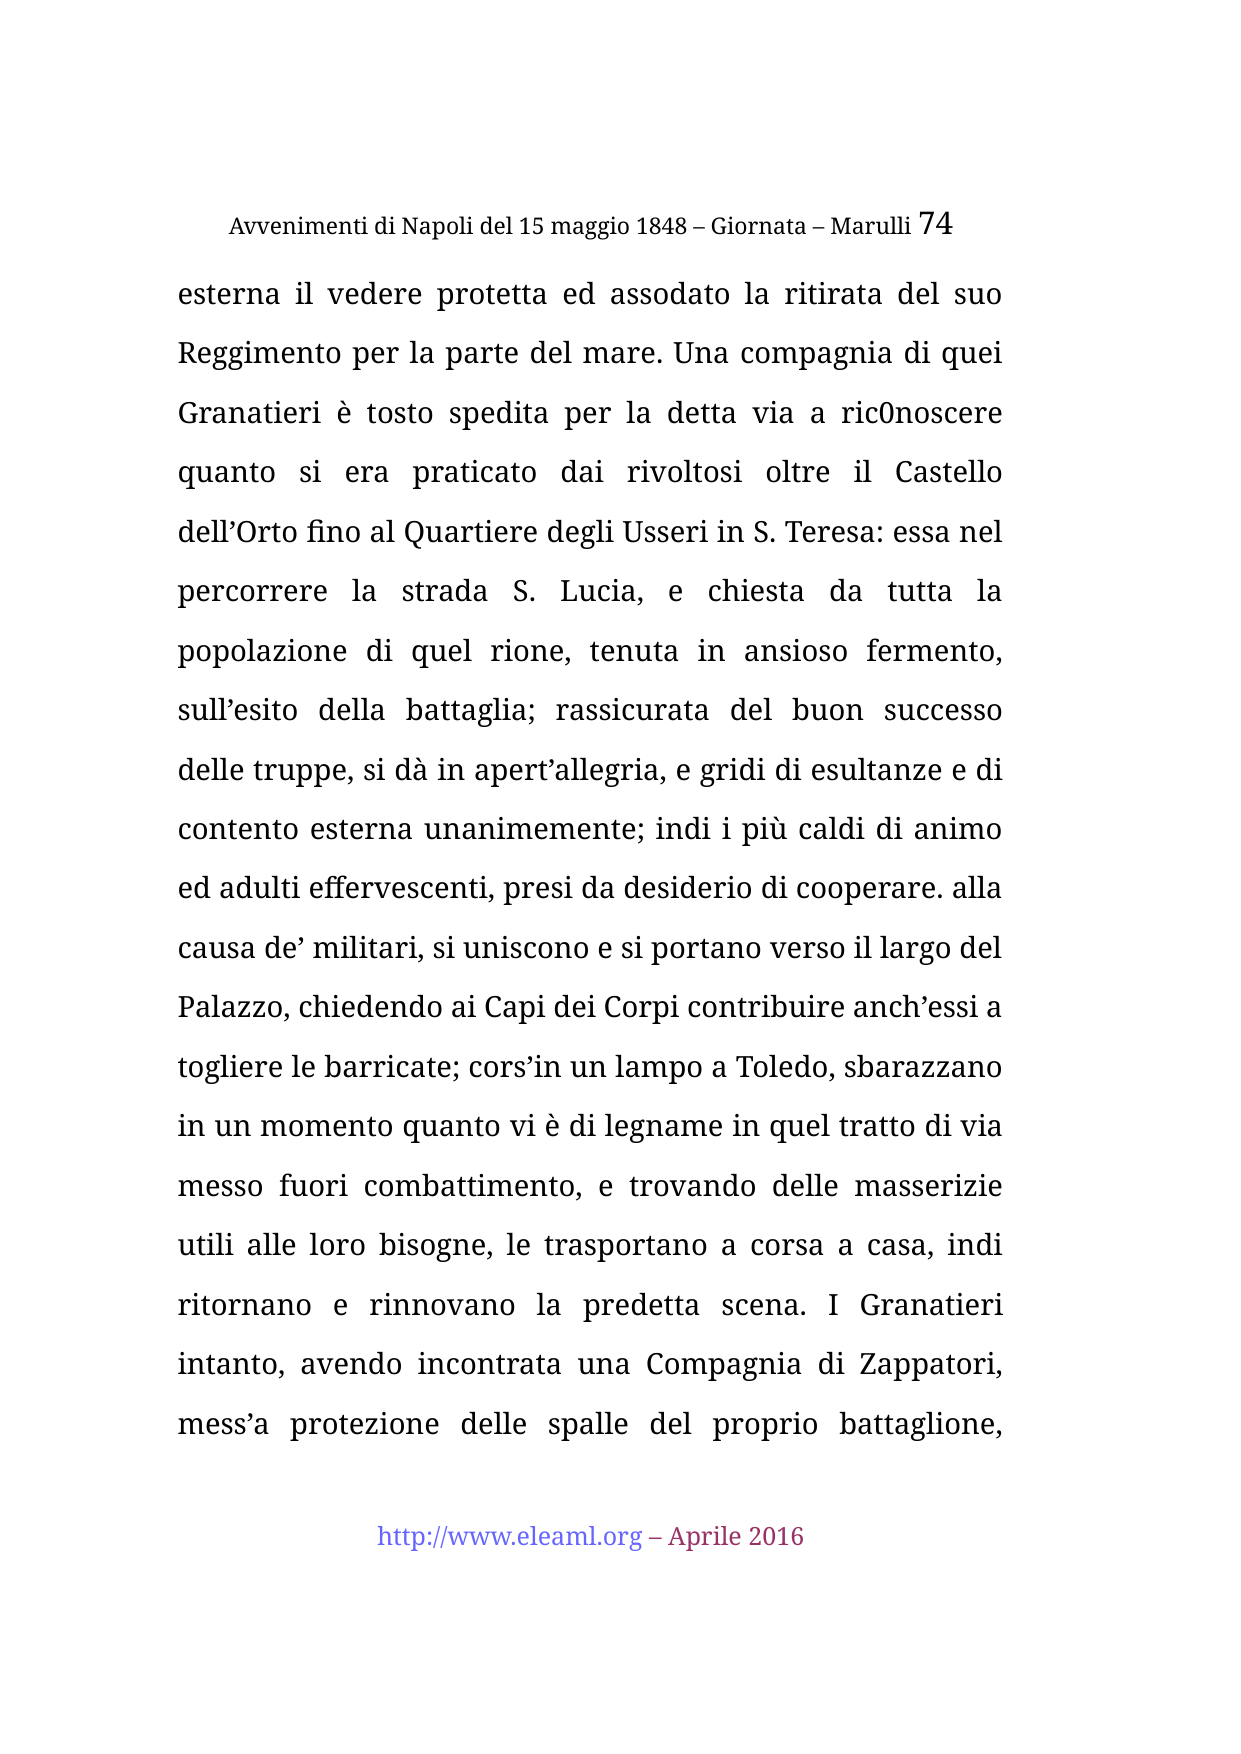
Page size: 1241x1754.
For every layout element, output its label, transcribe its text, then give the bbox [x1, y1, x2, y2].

text esterna il vedere protetta ed assodato la ritirata del suo Reggimento per la parte del mare. Una compagnia di quei Granatieri è tosto spedita per la detta via a ric0noscere quanto si era praticato dai rivoltosi oltre il Castello dell’Orto fino al Quartiere degli Usseri in S. Teresa: essa nel percorrere la strada S. Lucia, e chiesta da tutta la popolazione di quel rione, tenuta in ansioso fermento, sull’esito della battaglia; rassicurata del buon successo delle truppe, si dà in apert’allegria, e gridi di esultanze e di contento esterna unanimemente; indi i più caldi di animo ed adulti effervescenti, presi da desiderio di cooperare. alla causa de’ militari, si uniscono e si portano verso il largo del Palazzo, chiedendo ai Capi dei Corpi contribuire anch’essi a togliere le barricate; cors’in un lampo a Toledo, sbarazzano in un momento quanto vi è di legname in quel tratto di via messo fuori combattimento, e trovando delle masserizie utili alle loro bisogne, le trasportano a corsa a casa, indi ritornano e rinnovano la predetta scena. I Granatieri intanto, avendo incontrata una Compagnia di Zappatori, mess’a protezione delle spalle del proprio battaglione, [177, 273, 1004, 1443]
